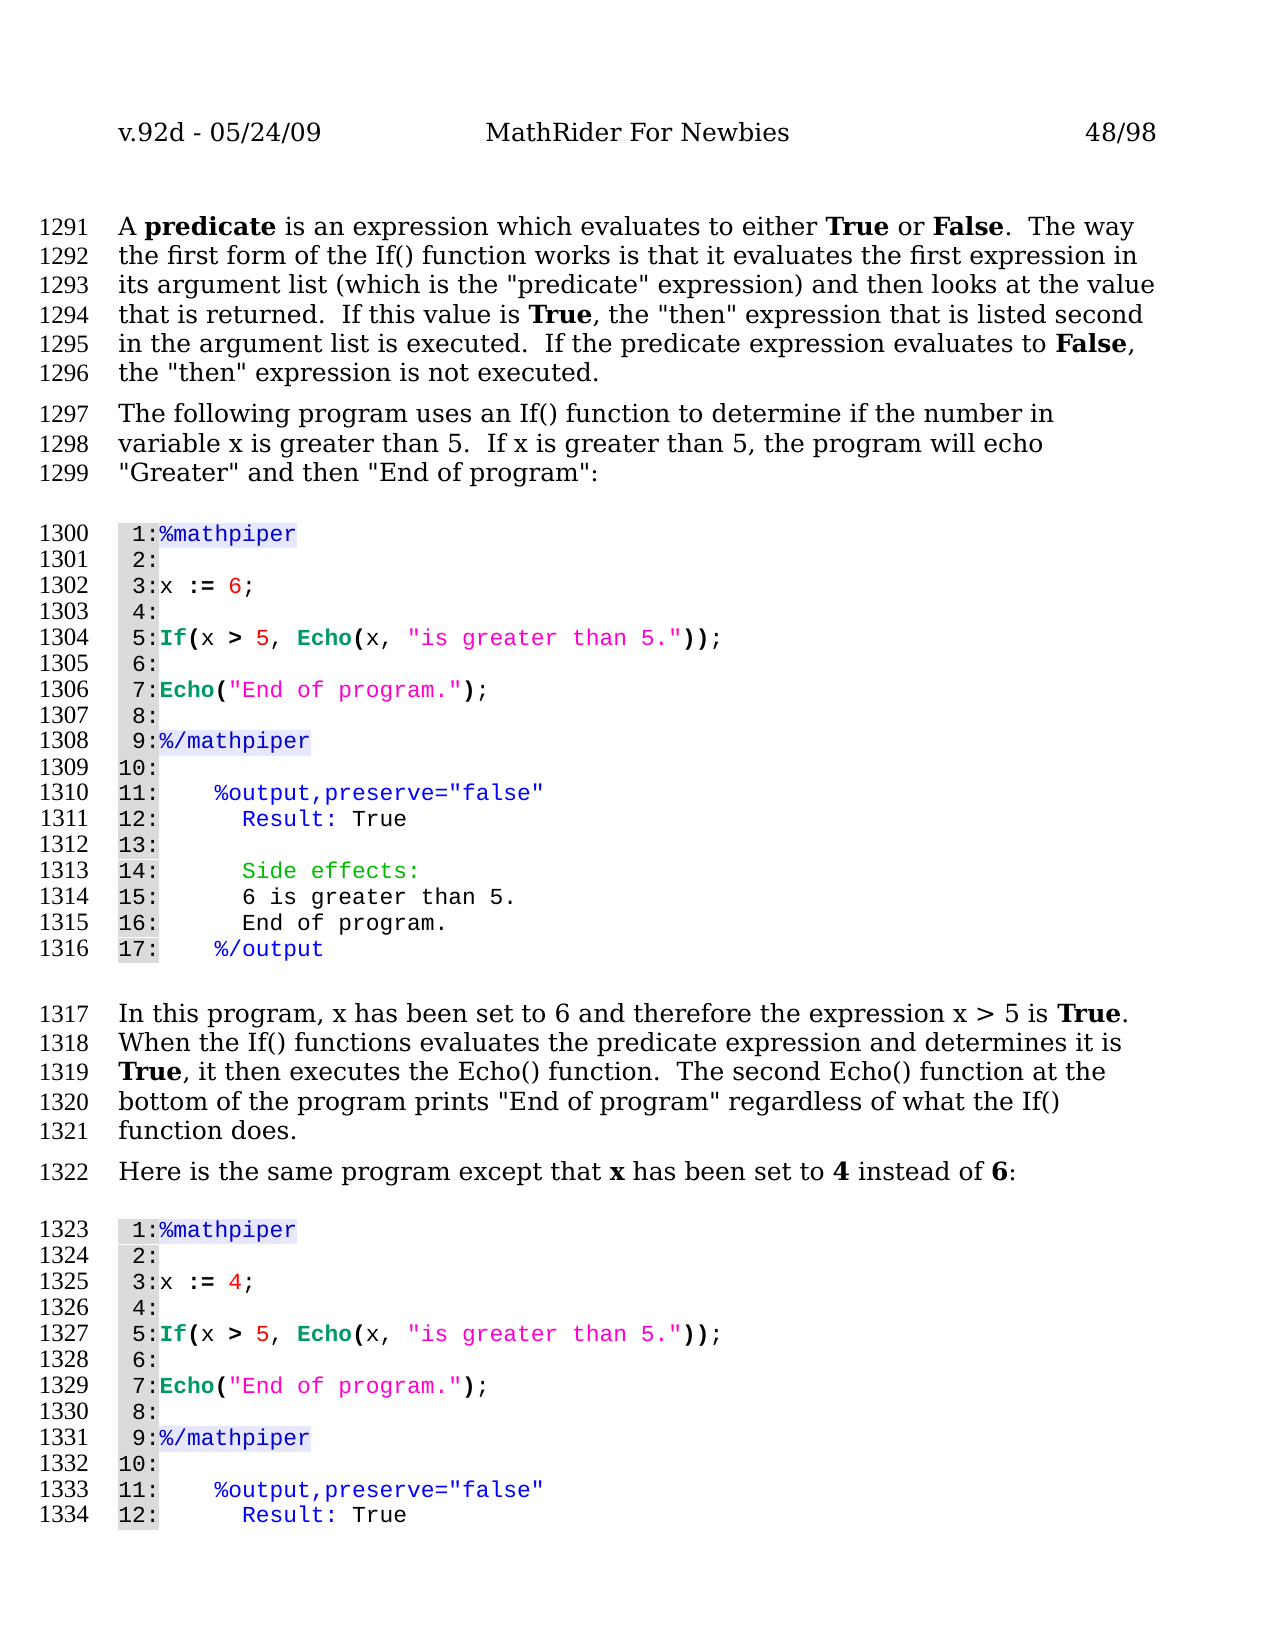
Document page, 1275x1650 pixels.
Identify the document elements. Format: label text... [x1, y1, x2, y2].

text 1:%mathpiper [118, 522, 1157, 548]
text 6: [118, 1348, 1157, 1374]
text In this program, x has been set to 6 and therefore the expression x > 5 is True. When the If() functions evaluates the predicate expression and determines it is True, it then executes the Echo() function. The second Echo() function at the bottom of the program prints "End of program" regardless of what the If() function does. [118, 999, 1157, 1145]
text 5:If(x > 5, Echo(x, "is greater than 5.")); [118, 626, 1157, 652]
text 12: Result: True [118, 1504, 1157, 1530]
text 1:%mathpiper [118, 1218, 1157, 1244]
text 12: Result: True [118, 808, 1157, 834]
text 3:x := 4; [118, 1270, 1157, 1296]
text 11: %output,preserve="false" [118, 782, 1157, 808]
text 2: [118, 548, 1157, 574]
text 9:%/mathpiper [118, 1426, 1157, 1452]
text 8: [118, 1400, 1157, 1426]
text 8: [118, 704, 1157, 730]
text Here is the same program except that x has been set to 4 instead of 6: [118, 1157, 1157, 1187]
text 4: [118, 1296, 1157, 1322]
text 4: [118, 600, 1157, 626]
text 5:If(x > 5, Echo(x, "is greater than 5.")); [118, 1322, 1157, 1348]
text 10: [118, 756, 1157, 782]
text 15: 6 is greater than 5. [118, 886, 1157, 911]
text 6: [118, 652, 1157, 678]
text The following program uses an If() function to determine if the number in variable x is greater than 5. If x is greater than 5, the program will echo "Greater" and then "End of program": [118, 400, 1157, 487]
text 11: %output,preserve="false" [118, 1478, 1157, 1504]
text 7:Echo("End of program."); [118, 1374, 1157, 1400]
text 7:Echo("End of program."); [118, 678, 1157, 704]
text 2: [118, 1244, 1157, 1270]
text 3:x := 6; [118, 574, 1157, 600]
text 10: [118, 1452, 1157, 1478]
text 17: %/output [118, 937, 1157, 963]
text 16: End of program. [118, 911, 1157, 937]
text 13: [118, 834, 1157, 859]
text 9:%/mathpiper [118, 730, 1157, 756]
text A predicate is an expression which evaluates to either True or False. The way the first form of the If() function works is that it evaluates the first expression in its argument list (which is the "predicate" expression) and then looks at the value that is returned. If this value is True, the "then" expression that is listed second in the argument list is executed. If the predicate expression evaluates to False, the "then" expression is not executed. [118, 212, 1157, 388]
text 14: Side effects: [118, 859, 1157, 886]
